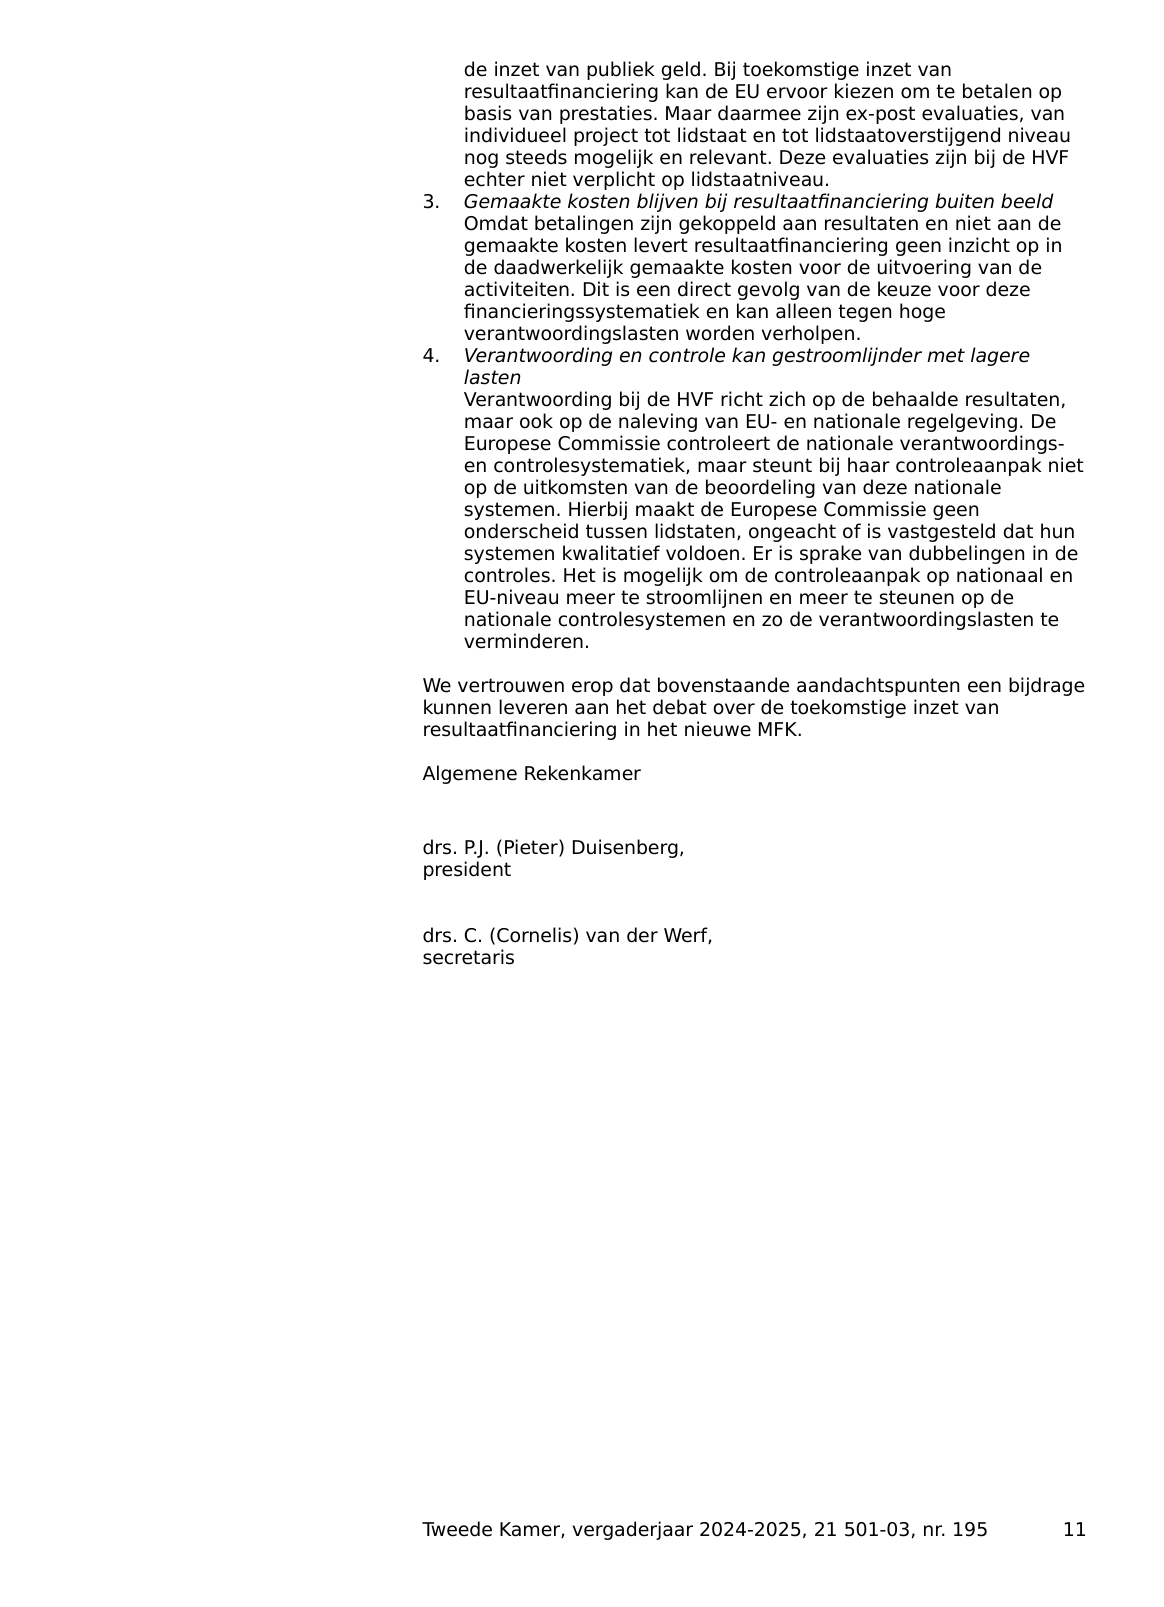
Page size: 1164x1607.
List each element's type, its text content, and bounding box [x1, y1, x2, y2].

text drs. C. (Cornelis) van der Werf, secretaris [422, 903, 1087, 969]
text Omdat betalingen zijn gekoppeld aan resultaten en niet aan de gemaakte kosten levert resultaatfinanciering geen inzicht op in de daadwerkelijk gemaakte kosten voor de uitvoering van de activiteiten. Dit is een direct gevolg van de keuze voor deze financieringssystematiek en kan alleen tegen hoge verantwoordingslasten worden verholpen. [464, 213, 1087, 345]
text Verantwoording bij de HVF richt zich op de behaalde resultaten, maar ook op de naleving van EU- en nationale regelgeving. De Europese Commissie controleert de nationale verantwoordings- en controlesystematiek, maar steunt bij haar controleaanpak niet op de uitkomsten van de beoordeling van deze nationale systemen. Hierbij maakt de Europese Commissie geen onderscheid tussen lidstaten, ongeacht of is vastgesteld dat hun systemen kwalitatief voldoen. Er is sprake van dubbelingen in de controles. Het is mogelijk om de controleaanpak op nationaal en EU-niveau meer te stroomlijnen en meer te steunen op de nationale controlesystemen en zo de verantwoordingslasten te verminderen. [464, 389, 1087, 652]
text 3. Gemaakte kosten blijven bij resultaatfinanciering buiten beeld [422, 191, 1087, 213]
text Algemene Rekenkamer [422, 763, 1087, 785]
text de inzet van publiek geld. Bij toekomstige inzet van resultaatfinanciering kan de EU ervoor kiezen om te betalen op basis van prestaties. Maar daarmee zijn ex-post evaluaties, van individueel project tot lidstaat en tot lidstaatoverstijgend niveau nog steeds mogelijk en relevant. Deze evaluaties zijn bij de HVF echter niet verplicht op lidstaatniveau. [464, 59, 1087, 191]
text drs. P.J. (Pieter) Duisenberg, president [422, 815, 1087, 881]
text We vertrouwen erop dat bovenstaande aandachtspunten een bijdrage kunnen leveren aan het debat over de toekomstige inzet van resultaatfinanciering in het nieuwe MFK. [422, 675, 1087, 741]
text 4. Verantwoording en controle kan gestroomlijnder met lagere lasten [422, 345, 1087, 389]
